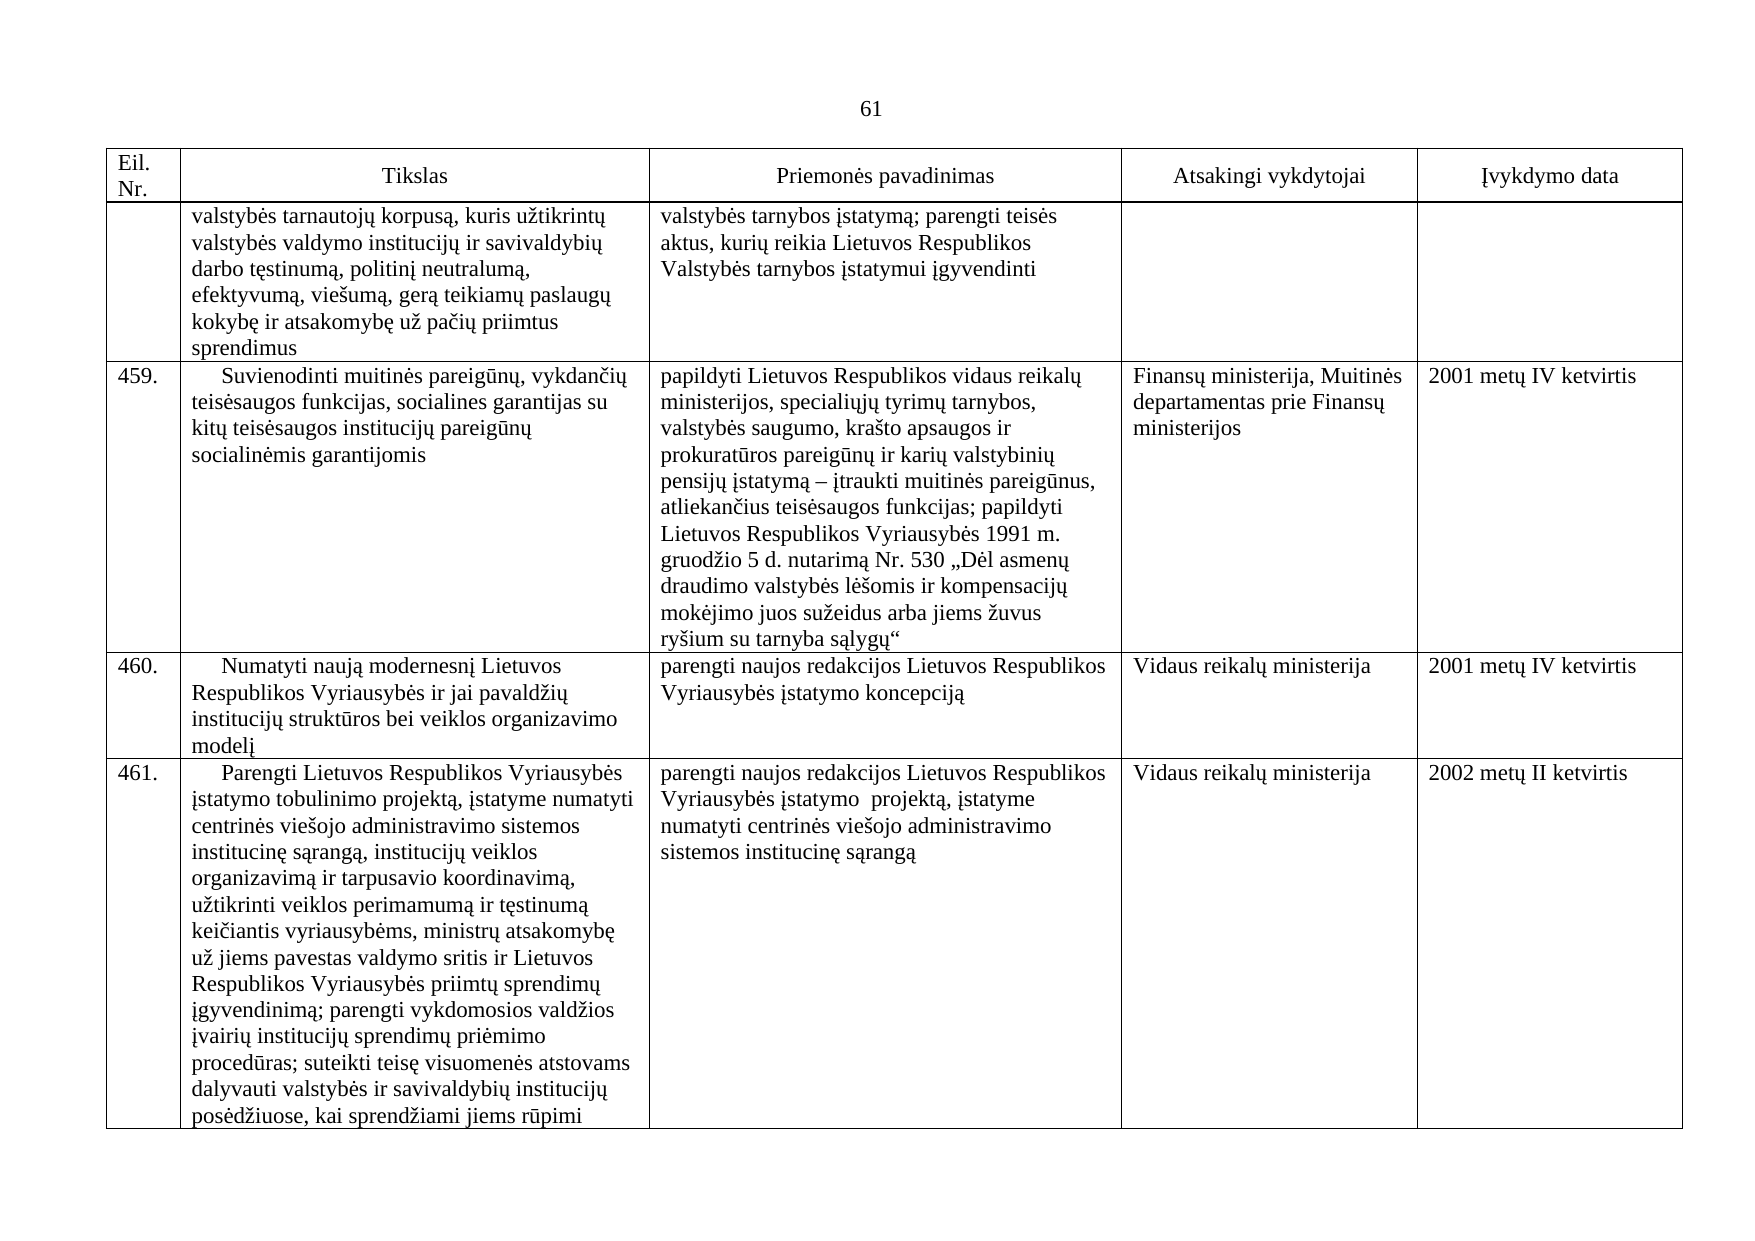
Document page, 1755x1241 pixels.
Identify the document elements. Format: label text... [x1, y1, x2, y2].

table_cell valstybės tarnybos įstatymą; parengti teisės aktus, kurių reikia Lietuvos Respublikos Valstybės tarnybos įstatymui įgyvendinti [650, 203, 1121, 361]
table_cell [107, 362, 180, 652]
table_cell [107, 653, 180, 758]
table_header Atsakingi vykdytojai [1122, 149, 1417, 201]
table_header Įvykdymo data [1418, 149, 1682, 201]
table_cell 2001 metų IV ketvirtis [1418, 362, 1682, 652]
table_header Tikslas [181, 149, 649, 201]
table_cell Numatyti naują modernesnį Lietuvos Respublikos Vyriausybės ir jai pavaldžių institucijų struktūros bei veiklos organizavimo modelį [181, 653, 649, 758]
table_cell Parengti Lietuvos Respublikos Vyriausybės įstatymo tobulinimo projektą, įstatyme numatyti centrinės viešojo administravimo sistemos institucinę sąrangą, institucijų veiklos organizavimą ir tarpusavio koordinavimą, užtikrinti veiklos perimamumą ir tęstinumą keičiantis vyriausybėms, ministrų atsakomybę už jiems pavestas valdymo sritis ir Lietuvos Respublikos Vyriausybės priimtų sprendimų įgyvendinimą; parengti vykdomosios valdžios įvairių institucijų sprendimų priėmimo procedūras; suteikti teisę visuomenės atstovams dalyvauti valstybės ir savivaldybių institucijų posėdžiuose, kai sprendžiami jiems rūpimi [181, 759, 649, 1128]
table_header Priemonės pavadinimas [650, 149, 1121, 201]
table_cell 2002 metų II ketvirtis [1418, 759, 1682, 1128]
table_cell valstybės tarnautojų korpusą, kuris užtikrintų valstybės valdymo institucijų ir savivaldybių darbo tęstinumą, politinį neutralumą, efektyvumą, viešumą, gerą teikiamų paslaugų kokybę ir atsakomybę už pačių priimtus sprendimus [181, 203, 649, 361]
table_cell parengti naujos redakcijos Lietuvos Respublikos Vyriausybės įstatymo projektą, įstatyme numatyti centrinės viešojo administravimo sistemos institucinę sąrangą [650, 759, 1121, 1128]
table_cell Suvienodinti muitinės pareigūnų, vykdančių teisėsaugos funkcijas, socialines garantijas su kitų teisėsaugos institucijų pareigūnų socialinėmis garantijomis [181, 362, 649, 652]
table_cell [1418, 203, 1682, 361]
table_cell [107, 203, 180, 361]
table_cell [1122, 203, 1417, 361]
table_cell Vidaus reikalų ministerija [1122, 653, 1417, 758]
table_cell parengti naujos redakcijos Lietuvos Respublikos Vyriausybės įstatymo koncepciją [650, 653, 1121, 758]
table_cell 2001 metų IV ketvirtis [1418, 653, 1682, 758]
table_header Eil. Nr. [107, 149, 180, 201]
table_cell Vidaus reikalų ministerija [1122, 759, 1417, 1128]
table_cell [107, 759, 180, 1128]
table_cell Finansų ministerija, Muitinės departamentas prie Finansų ministerijos [1122, 362, 1417, 652]
table_cell papildyti Lietuvos Respublikos vidaus reikalų ministerijos, specialiųjų tyrimų tarnybos, valstybės saugumo, krašto apsaugos ir prokuratūros pareigūnų ir karių valstybinių pensijų įstatymą – įtraukti muitinės pareigūnus, atliekančius teisėsaugos funkcijas; papildyti Lietuvos Respublikos Vyriausybės 1991 m. gruodžio 5 d. nutarimą Nr. 530 „Dėl asmenų draudimo valstybės lėšomis ir kompensacijų mokėjimo juos sužeidus arba jiems žuvus ryšium su tarnyba sąlygų“ [650, 362, 1121, 652]
